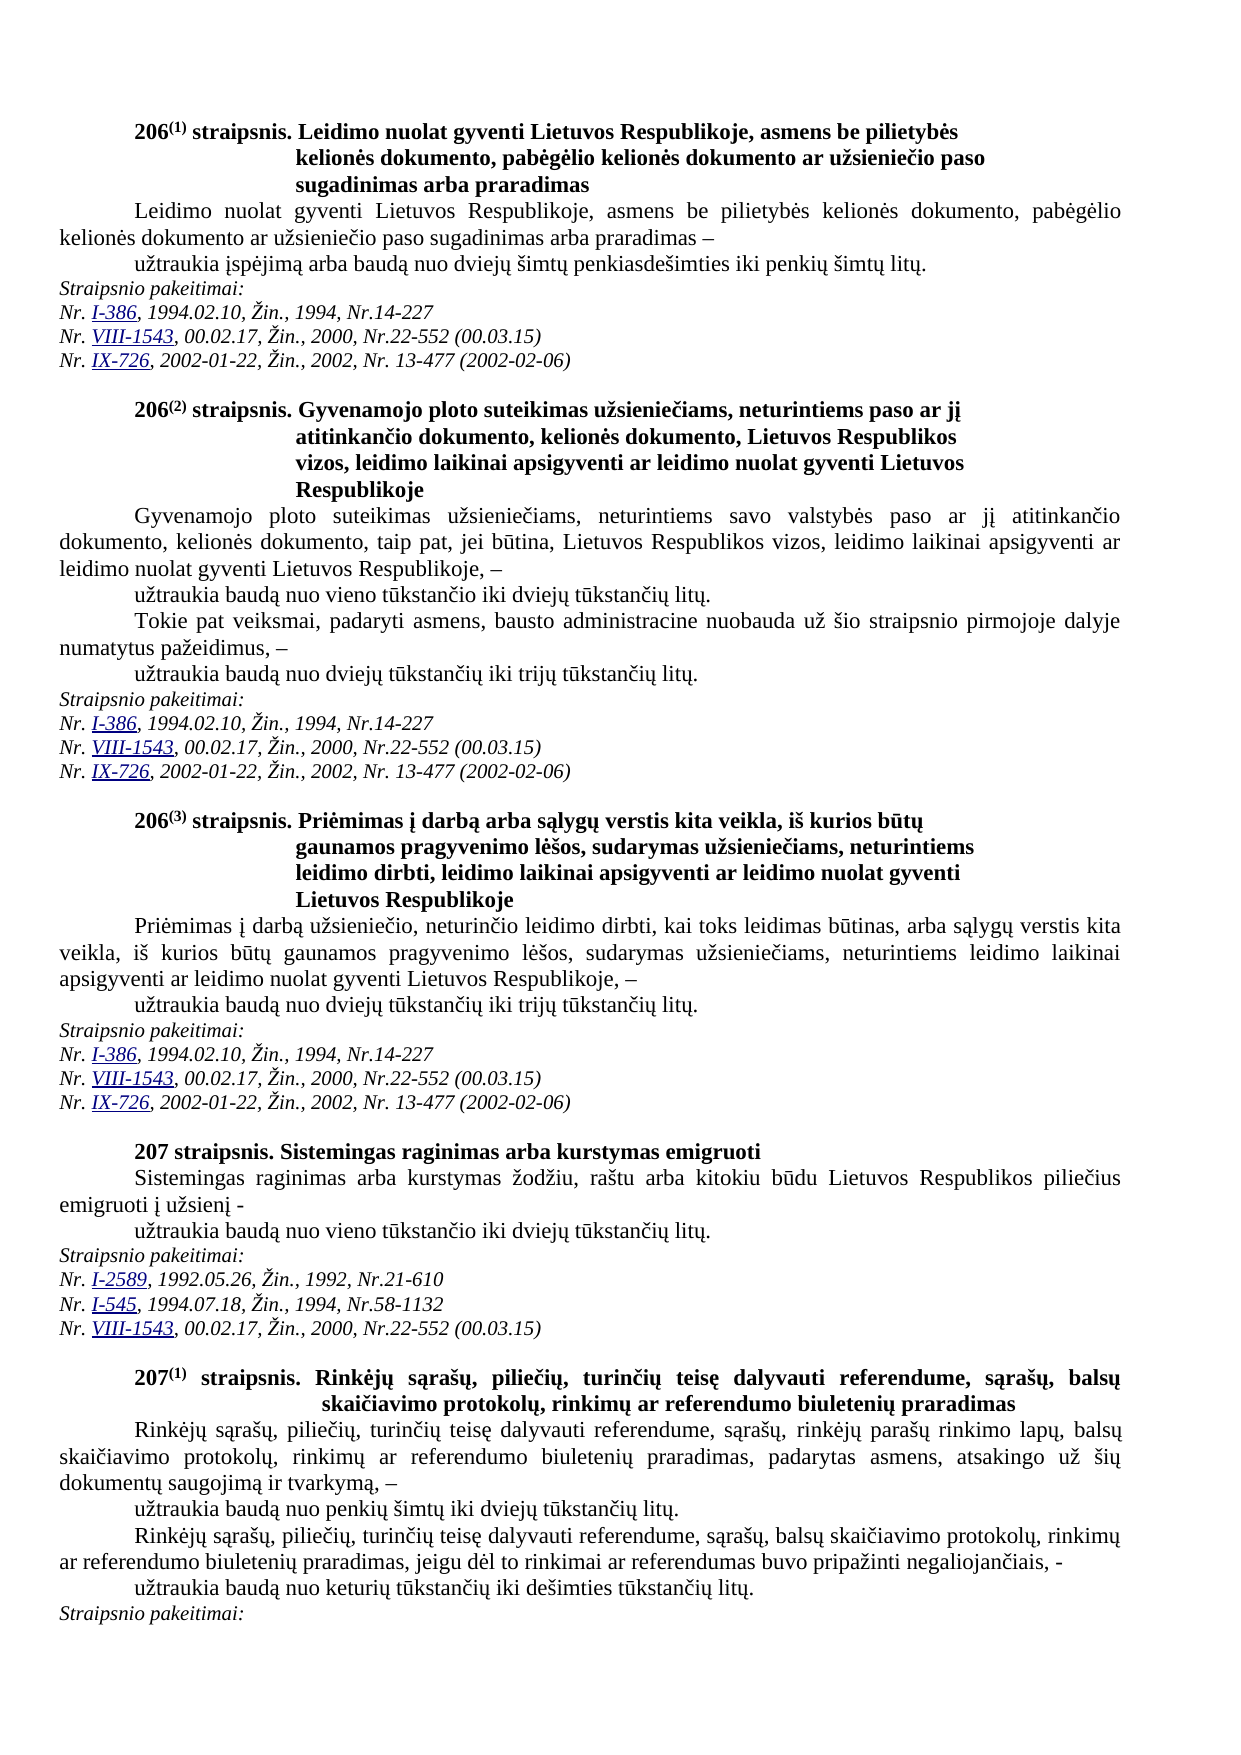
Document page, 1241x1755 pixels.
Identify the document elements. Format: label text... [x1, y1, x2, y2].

text Nr. VIII-1543, 00.02.17, Žin., 2000, Nr.22-552 (00.03.15) [59, 1066, 1122, 1090]
text Nr. I-386, 1994.02.10, Žin., 1994, Nr.14-227 [59, 711, 1122, 734]
text gaunamos pragyvenimo lėšos, sudarymas užsieniečiams, neturintiems [295, 833, 1122, 859]
text 206(1) straipsnis. Leidimo nuolat gyventi Lietuvos Respublikoje, asmens be pilietybės [134, 118, 1122, 144]
text atitinkančio dokumento, kelionės dokumento, Lietuvos Respublikos [295, 423, 1122, 449]
text 206(2) straipsnis. Gyvenamojo ploto suteikimas užsieniečiams, neturintiems paso ar jį [134, 397, 1122, 423]
text Rinkėjų sąrašų, piliečių, turinčių teisę dalyvauti referendume, sąrašų, rinkėjų parašų rinkimo lapų, balsų skaičiavimo protokolų, rinkimų ar referendumo biuletenių praradimas, padarytas asmens, atsakingo už šių dokumentų saugojimą ir tvarkymą, – [59, 1416, 1122, 1495]
text Straipsnio pakeitimai: [59, 1018, 1122, 1042]
text Nr. I-386, 1994.02.10, Žin., 1994, Nr.14-227 [59, 1042, 1122, 1066]
text užtraukia baudą nuo vieno tūkstančio iki dviejų tūkstančių litų. [59, 1217, 1122, 1243]
text 207 straipsnis. Sistemingas raginimas arba kurstymas emigruoti [59, 1138, 1122, 1164]
text užtraukia baudą nuo dviejų tūkstančių iki trijų tūkstančių litų. [59, 660, 1122, 686]
text Respublikoje [295, 476, 1122, 502]
text Straipsnio pakeitimai: [59, 1601, 1122, 1625]
text Nr. IX-726, 2002-01-22, Žin., 2002, Nr. 13-477 (2002-02-06) [59, 348, 1122, 372]
text Lietuvos Respublikoje [295, 886, 1122, 912]
text 207(1) straipsnis. Rinkėjų sąrašų, piliečių, turinčių teisę dalyvauti referendume, sąrašų, balsų skaičiavimo protokolų, rinkimų ar referendumo biuletenių praradimas [134, 1364, 1122, 1416]
text kelionės dokumento, pabėgėlio kelionės dokumento ar užsieniečio paso [295, 144, 1122, 171]
text Nr. I-545, 1994.07.18, Žin., 1994, Nr.58-1132 [59, 1291, 1122, 1316]
text užtraukia baudą nuo penkių šimtų iki dviejų tūkstančių litų. [59, 1495, 1122, 1522]
text Tokie pat veiksmai, padaryti asmens, bausto administracine nuobauda už šio straipsnio pirmojoje dalyje numatytus pažeidimus, – [59, 607, 1122, 660]
text Nr. VIII-1543, 00.02.17, Žin., 2000, Nr.22-552 (00.03.15) [59, 324, 1122, 348]
text vizos, leidimo laikinai apsigyventi ar leidimo nuolat gyventi Lietuvos [295, 449, 1122, 476]
text Nr. I-386, 1994.02.10, Žin., 1994, Nr.14-227 [59, 300, 1122, 324]
text Priėmimas į darbą užsieniečio, neturinčio leidimo dirbti, kai toks leidimas būtinas, arba sąlygų verstis kita veikla, iš kurios būtų gaunamos pragyvenimo lėšos, sudarymas užsieniečiams, neturintiems leidimo laikinai apsigyventi ar leidimo nuolat gyventi Lietuvos Respublikoje, – [59, 912, 1122, 991]
text Leidimo nuolat gyventi Lietuvos Respublikoje, asmens be pilietybės kelionės dokumento, pabėgėlio kelionės dokumento ar užsieniečio paso sugadinimas arba praradimas – [59, 197, 1122, 250]
text užtraukia baudą nuo dviejų tūkstančių iki trijų tūkstančių litų. [59, 991, 1122, 1018]
text Sistemingas raginimas arba kurstymas žodžiu, raštu arba kitokiu būdu Lietuvos Respublikos piliečius emigruoti į užsienį - [59, 1164, 1122, 1217]
text Nr. IX-726, 2002-01-22, Žin., 2002, Nr. 13-477 (2002-02-06) [59, 1090, 1122, 1114]
text Nr. VIII-1543, 00.02.17, Žin., 2000, Nr.22-552 (00.03.15) [59, 1316, 1122, 1339]
text Nr. VIII-1543, 00.02.17, Žin., 2000, Nr.22-552 (00.03.15) [59, 734, 1122, 759]
text Nr. I-2589, 1992.05.26, Žin., 1992, Nr.21-610 [59, 1267, 1122, 1291]
text užtraukia baudą nuo keturių tūkstančių iki dešimties tūkstančių litų. [59, 1574, 1122, 1601]
text 206(3) straipsnis. Priėmimas į darbą arba sąlygų verstis kita veikla, iš kurios būtų [134, 807, 1122, 833]
text užtraukia baudą nuo vieno tūkstančio iki dviejų tūkstančių litų. [59, 581, 1122, 607]
text Nr. IX-726, 2002-01-22, Žin., 2002, Nr. 13-477 (2002-02-06) [59, 759, 1122, 783]
text sugadinimas arba praradimas [295, 171, 1122, 197]
text užtraukia įspėjimą arba baudą nuo dviejų šimtų penkiasdešimties iki penkių šimtų litų. [59, 250, 1122, 276]
text Gyvenamojo ploto suteikimas užsieniečiams, neturintiems savo valstybės paso ar jį atitinkančio dokumento, kelionės dokumento, taip pat, jei būtina, Lietuvos Respublikos vizos, leidimo laikinai apsigyventi ar leidimo nuolat gyventi Lietuvos Respublikoje, – [59, 502, 1122, 581]
text leidimo dirbti, leidimo laikinai apsigyventi ar leidimo nuolat gyventi [295, 859, 1122, 886]
text Rinkėjų sąrašų, piliečių, turinčių teisę dalyvauti referendume, sąrašų, balsų skaičiavimo protokolų, rinkimų ar referendumo biuletenių praradimas, jeigu dėl to rinkimai ar referendumas buvo pripažinti negaliojančiais, - [59, 1522, 1122, 1574]
text Straipsnio pakeitimai: [59, 1243, 1122, 1267]
text Straipsnio pakeitimai: [59, 686, 1122, 711]
text Straipsnio pakeitimai: [59, 276, 1122, 300]
